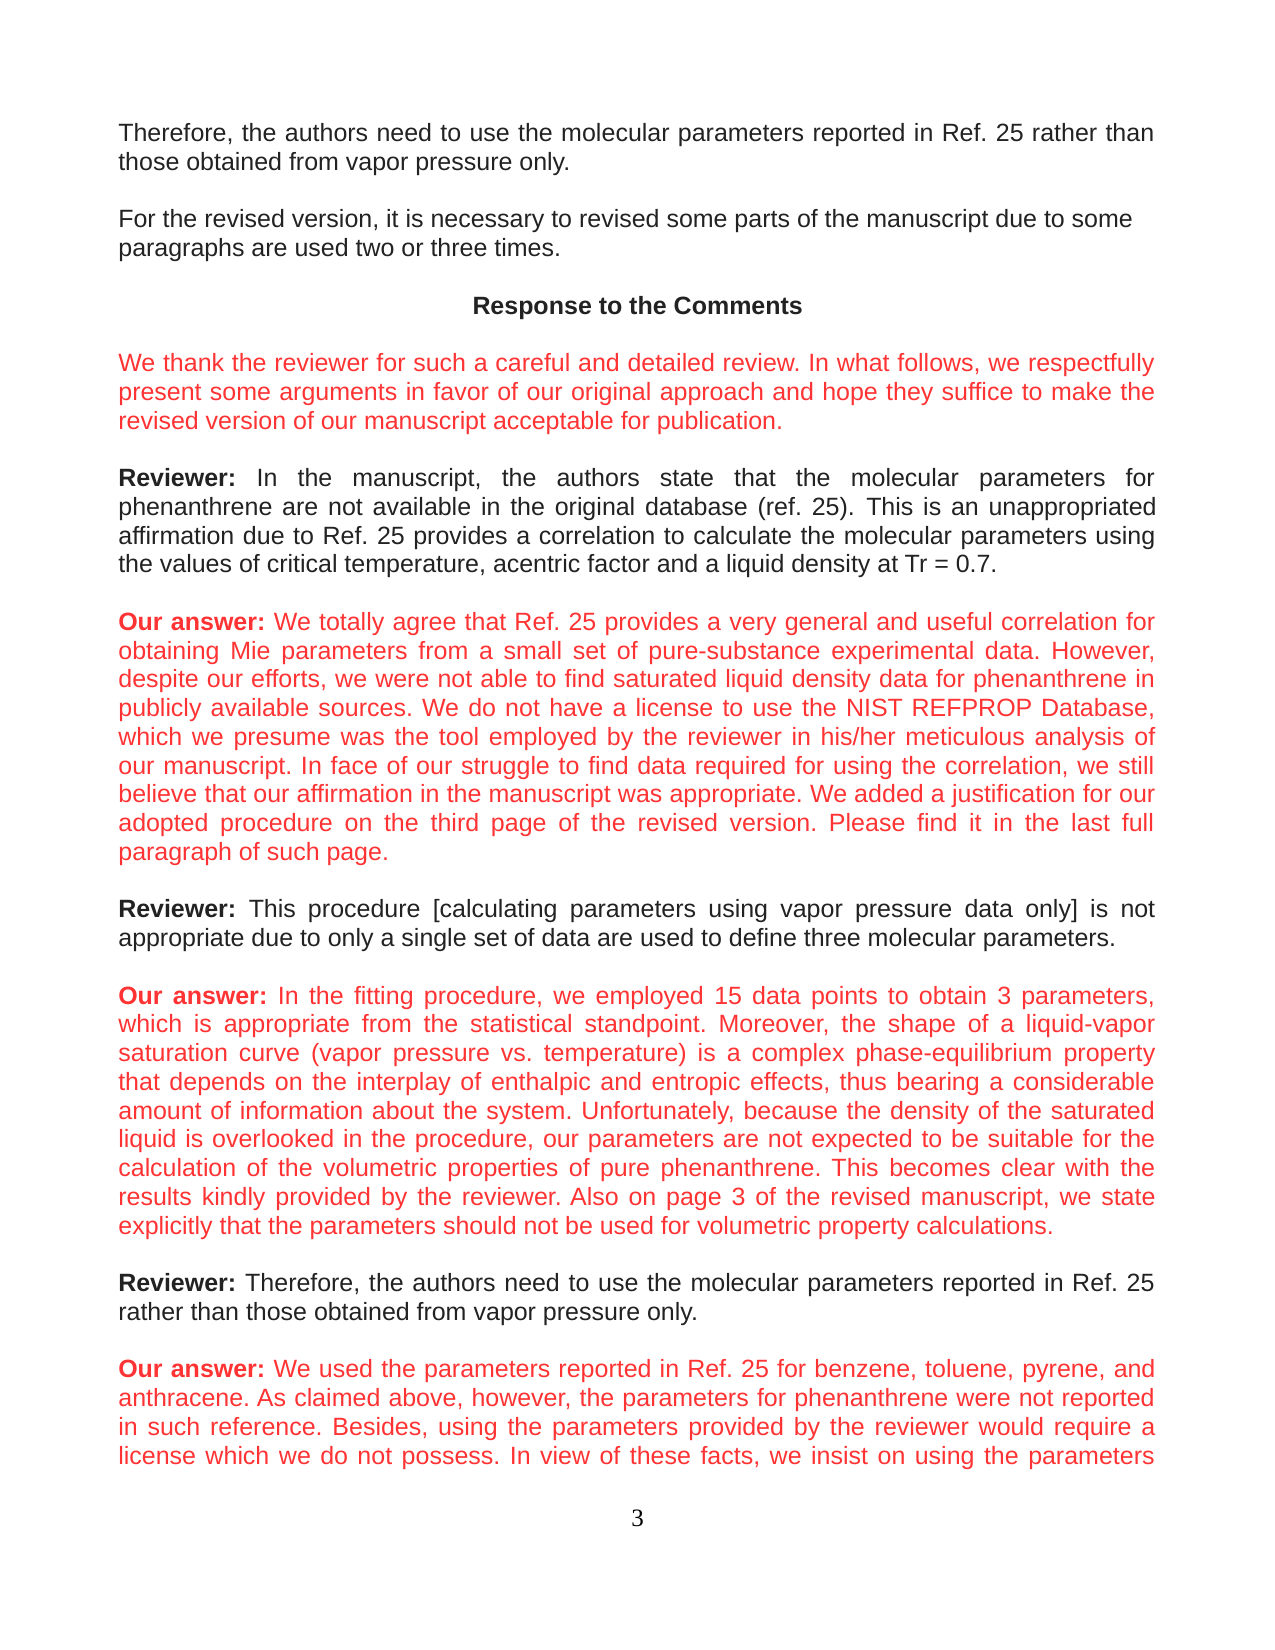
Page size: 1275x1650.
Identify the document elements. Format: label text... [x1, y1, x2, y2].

text Our answer: In the fitting procedure, we employed 15 data points to obtain 3 parameters, which is appropriate from the statistical standpoint. Moreover, the shape of a liquid-vapor saturation curve (vapor pressure vs. temperature) is a complex phase-equilibrium property that depends on the interplay of enthalpic and entropic effects, thus bearing a considerable amount of information about the system. Unfortunately, because the density of the saturated liquid is overlooked in the procedure, our parameters are not expected to be suitable for the calculation of the volumetric properties of pure phenanthrene. This becomes clear with the results kindly provided by the reviewer. Also on page 3 of the revised manuscript, we state explicitly that the parameters should not be used for volumetric property calculations. [118, 981, 1157, 1239]
text Therefore, the authors need to use the molecular parameters reported in Ref. 25 rather than those obtained from vapor pressure only. [118, 118, 1157, 176]
text Reviewer: This procedure [calculating parameters using vapor pressure data only] is not appropriate due to only a single set of data are used to define three molecular parameters. [118, 894, 1157, 952]
text paragraphs are used two or three times. [118, 233, 1157, 262]
text Response to the Comments [118, 291, 1157, 319]
text Reviewer: In the manuscript, the authors state that the molecular parameters for phenanthrene are not available in the original database (ref. 25). This is an unappropriated affirmation due to Ref. 25 provides a correlation to calculate the molecular parameters using the values of critical temperature, acentric factor and a liquid density at Tr = 0.7. [118, 463, 1157, 578]
text For the revised version, it is necessary to revised some parts of the manuscript due to some [118, 204, 1157, 233]
text Our answer: We totally agree that Ref. 25 provides a very general and useful correlation for obtaining Mie parameters from a small set of pure-substance experimental data. However, despite our efforts, we were not able to find saturated liquid density data for phenanthrene in publicly available sources. We do not have a license to use the NIST REFPROP Database, which we presume was the tool employed by the reviewer in his/her meticulous analysis of our manuscript. In face of our struggle to find data required for using the correlation, we still believe that our affirmation in the manuscript was appropriate. We added a justification for our adopted procedure on the third page of the revised version. Please find it in the last full paragraph of such page. [118, 607, 1157, 866]
text We thank the reviewer for such a careful and detailed review. In what follows, we respectfully present some arguments in favor of our original approach and hope they suffice to make the revised version of our manuscript acceptable for publication. [118, 348, 1157, 434]
text Reviewer: Therefore, the authors need to use the molecular parameters reported in Ref. 25 rather than those obtained from vapor pressure only. [118, 1268, 1157, 1326]
text Our answer: We used the parameters reported in Ref. 25 for benzene, toluene, pyrene, and anthracene. As claimed above, however, the parameters for phenanthrene were not reported in such reference. Besides, using the parameters provided by the reviewer would require a license which we do not possess. In view of these facts, we insist on using the parameters [118, 1354, 1157, 1469]
